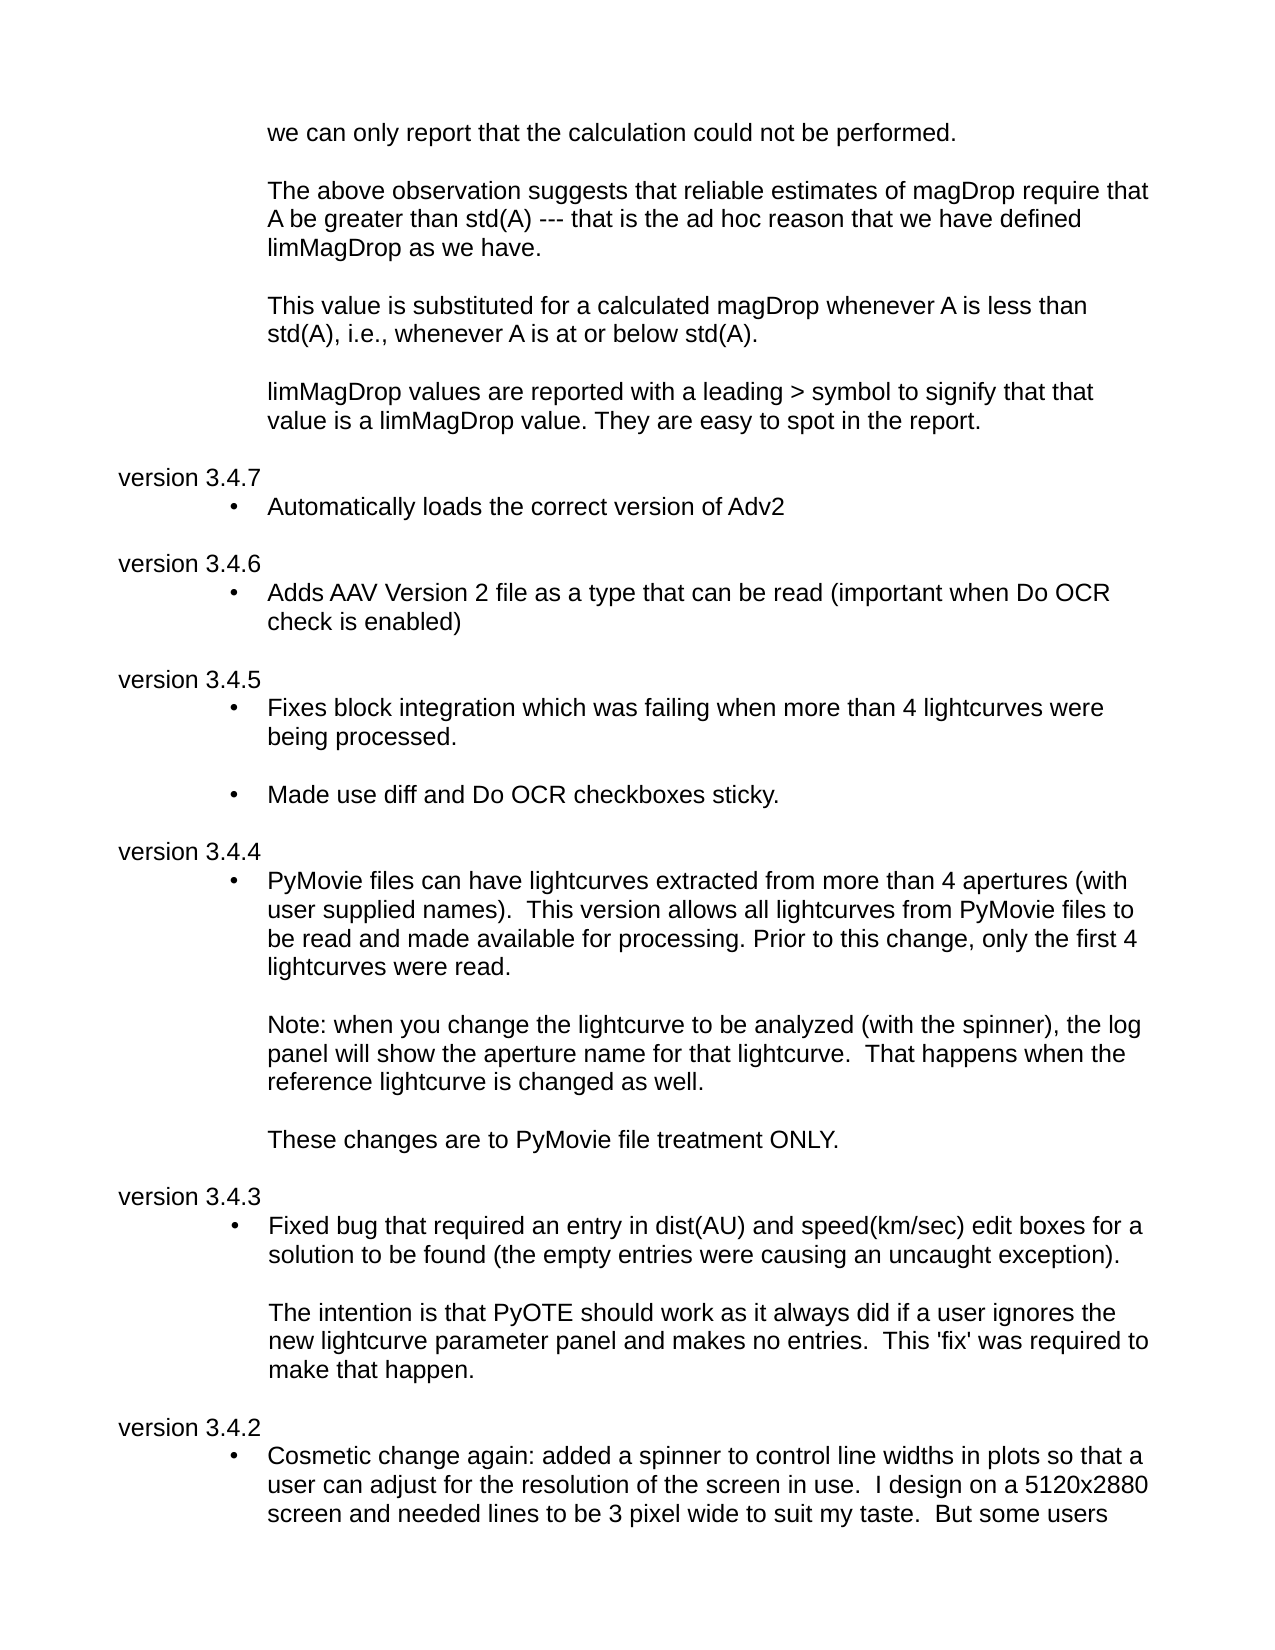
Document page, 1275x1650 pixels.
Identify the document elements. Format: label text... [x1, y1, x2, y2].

list Fixed bug that required an entry in dist(AU) and speed(km/sec) edit boxes for a solution to be found (the empty entries were causing an uncaught exception). The intention is that PyOTE should work as it always did if a user ignores the new lightcurve parameter panel and makes no entries. This 'fix' was required to make that happen. [231, 1211, 1157, 1412]
list Made use diff and Do OCR checkboxes sticky. [229, 780, 1157, 837]
list Automatically loads the correct version of Adv2 [229, 492, 1157, 549]
list we can only report that the calculation could not be performed. The above observation suggests that reliable estimates of magDrop require that A be greater than std(A) --- that is the ad hoc reason that we have defined limMagDrop as we have. This value is substituted for a calculated magDrop whenever A is less than std(A), i.e., whenever A is at or below std(A). limMagDrop values are reported with a leading > symbol to signify that that value is a limMagDrop value. They are easy to spot in the report. [229, 118, 1157, 434]
text version 3.4.6 [118, 549, 1157, 578]
list Fixes block integration which was failing when more than 4 lightcurves were being processed. [229, 693, 1157, 780]
text version 3.4.2 [118, 1412, 1157, 1441]
text version 3.4.5 [118, 664, 1157, 693]
list PyMovie files can have lightcurves extracted from more than 4 apertures (with user supplied names). This version allows all lightcurves from PyMovie files to be read and made available for processing. Prior to this change, only the first 4 lightcurves were read. Note: when you change the lightcurve to be analyzed (with the spinner), the log panel will show the aperture name for that lightcurve. That happens when the reference lightcurve is changed as well. These changes are to PyMovie file treatment ONLY. [229, 866, 1157, 1154]
text version 3.4.4 [118, 837, 1157, 866]
list Cosmetic change again: added a spinner to control line widths in plots so that a user can adjust for the resolution of the screen in use. I design on a 5120x2880 screen and needed lines to be 3 pixel wide to suit my taste. But some users [229, 1441, 1157, 1528]
text version 3.4.7 [118, 463, 1157, 492]
list Adds AAV Version 2 file as a type that can be read (important when Do OCR check is enabled) [229, 578, 1157, 636]
text version 3.4.3 [118, 1182, 1157, 1211]
